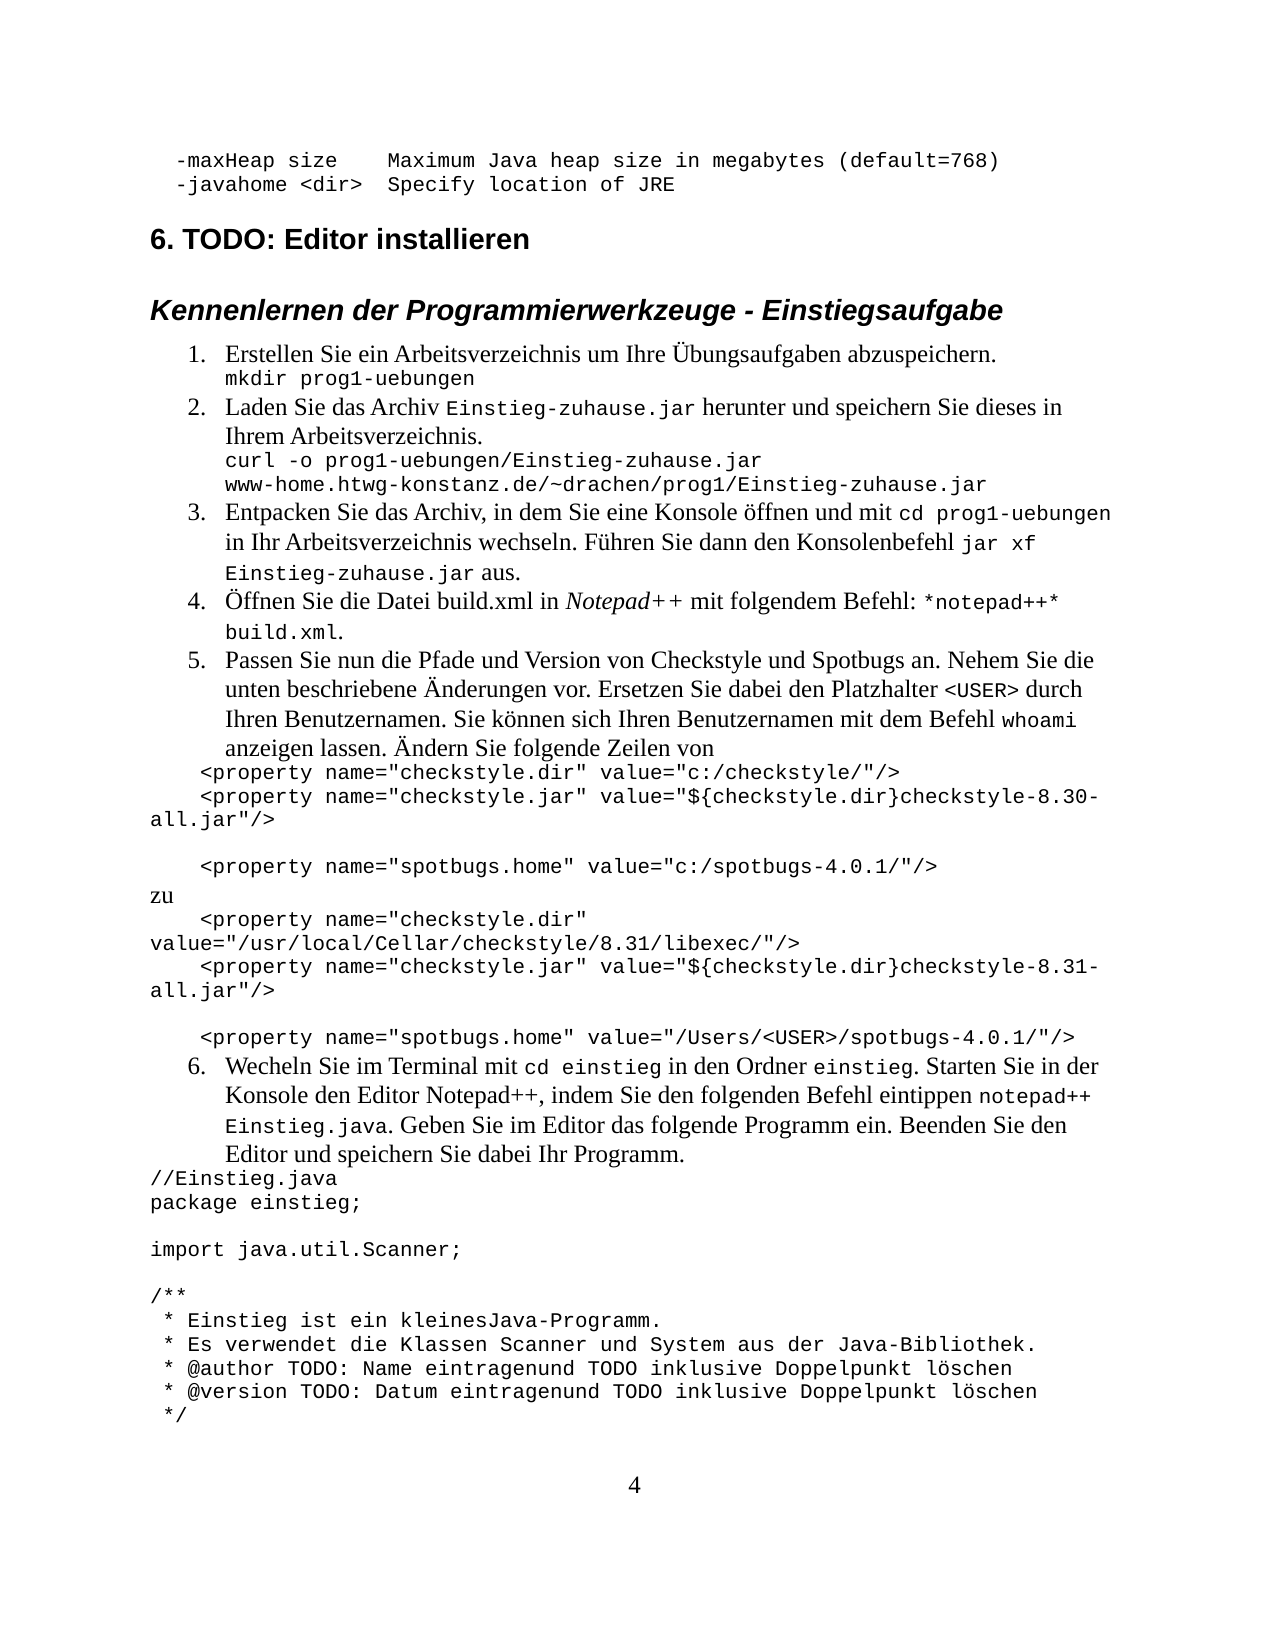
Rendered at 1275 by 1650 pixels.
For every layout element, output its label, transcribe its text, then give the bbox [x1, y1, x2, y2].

text * Einstieg ist ein kleinesJava-Programm. [150, 1310, 1125, 1334]
list Erstellen Sie ein Arbeitsverzeichnis um Ihre Übungsaufgaben abzuspeichern. mkdir prog1-uebungen [187, 339, 1125, 392]
list Laden Sie das Archiv Einstieg-zuhause.jar herunter und speichern Sie dieses in Ihrem Arbeitsverzeichnis. curl -o prog1-uebungen/Einstieg-zuhause.jar www-home.htwg-konstanz.de/~drachen/prog1/Einstieg-zuhause.jar [187, 392, 1125, 497]
subtitle 6. TODO: Editor installieren [150, 222, 1125, 256]
text /** [150, 1287, 1125, 1310]
text <property name="checkstyle.jar" value="${checkstyle.dir}checkstyle-8.30-all.jar"/> [150, 786, 1125, 833]
list Öffnen Sie die Datei build.xml in Notepad++ mit folgendem Befehl: *notepad++* build.xml. [187, 586, 1125, 645]
text * @author TODO: Name eintragenund TODO inklusive Doppelpunkt löschen [150, 1357, 1125, 1381]
text <property name="checkstyle.dir" value="c:/checkstyle/"/> [150, 762, 1125, 786]
text package einstieg; [150, 1192, 1125, 1216]
text zu [150, 880, 1125, 909]
text * Es verwendet die Klassen Scanner und System aus der Java-Bibliothek. [150, 1334, 1125, 1357]
text -javahome <dir> Specify location of JRE [150, 174, 1125, 197]
list Wecheln Sie im Terminal mit cd einstieg in den Ordner einstieg. Starten Sie in der Konsole den Editor Notepad++, indem Sie den folgenden Befehl eintippen notepad++ Einstieg.java. Geben Sie im Editor das folgende Programm ein. Beenden Sie den Editor und speichern Sie dabei Ihr Programm. [187, 1051, 1125, 1168]
subtitle Kennenlernen der Programmierwerkzeuge - Einstiegsaufgabe [150, 293, 1125, 327]
text <property name="spotbugs.home" value="c:/spotbugs-4.0.1/"/> [150, 857, 1125, 880]
list Entpacken Sie das Archiv, in dem Sie eine Konsole öffnen und mit cd prog1-uebungen in Ihr Arbeitsverzeichnis wechseln. Führen Sie dann den Konsolenbefehl jar xf Einstieg-zuhause.jar aus. [187, 497, 1125, 586]
text */ [150, 1405, 1125, 1428]
text <property name="checkstyle.dir" value="/usr/local/Cellar/checkstyle/8.31/libexec/"/> [150, 909, 1125, 956]
text import java.util.Scanner; [150, 1239, 1125, 1263]
text //Einstieg.java [150, 1168, 1125, 1192]
text * @version TODO: Datum eintragenund TODO inklusive Doppelpunkt löschen [150, 1381, 1125, 1405]
text <property name="spotbugs.home" value="/Users/<USER>/spotbugs-4.0.1/"/> [150, 1027, 1125, 1051]
text -maxHeap size Maximum Java heap size in megabytes (default=768) [150, 150, 1125, 174]
text <property name="checkstyle.jar" value="${checkstyle.dir}checkstyle-8.31-all.jar"/> [150, 956, 1125, 1003]
list Passen Sie nun die Pfade und Version von Checkstyle und Spotbugs an. Nehem Sie die unten beschriebene Änderungen vor. Ersetzen Sie dabei den Platzhalter <USER> durch Ihren Benutzernamen. Sie können sich Ihren Benutzernamen mit dem Befehl whoami anzeigen lassen. Ändern Sie folgende Zeilen von [187, 645, 1125, 762]
